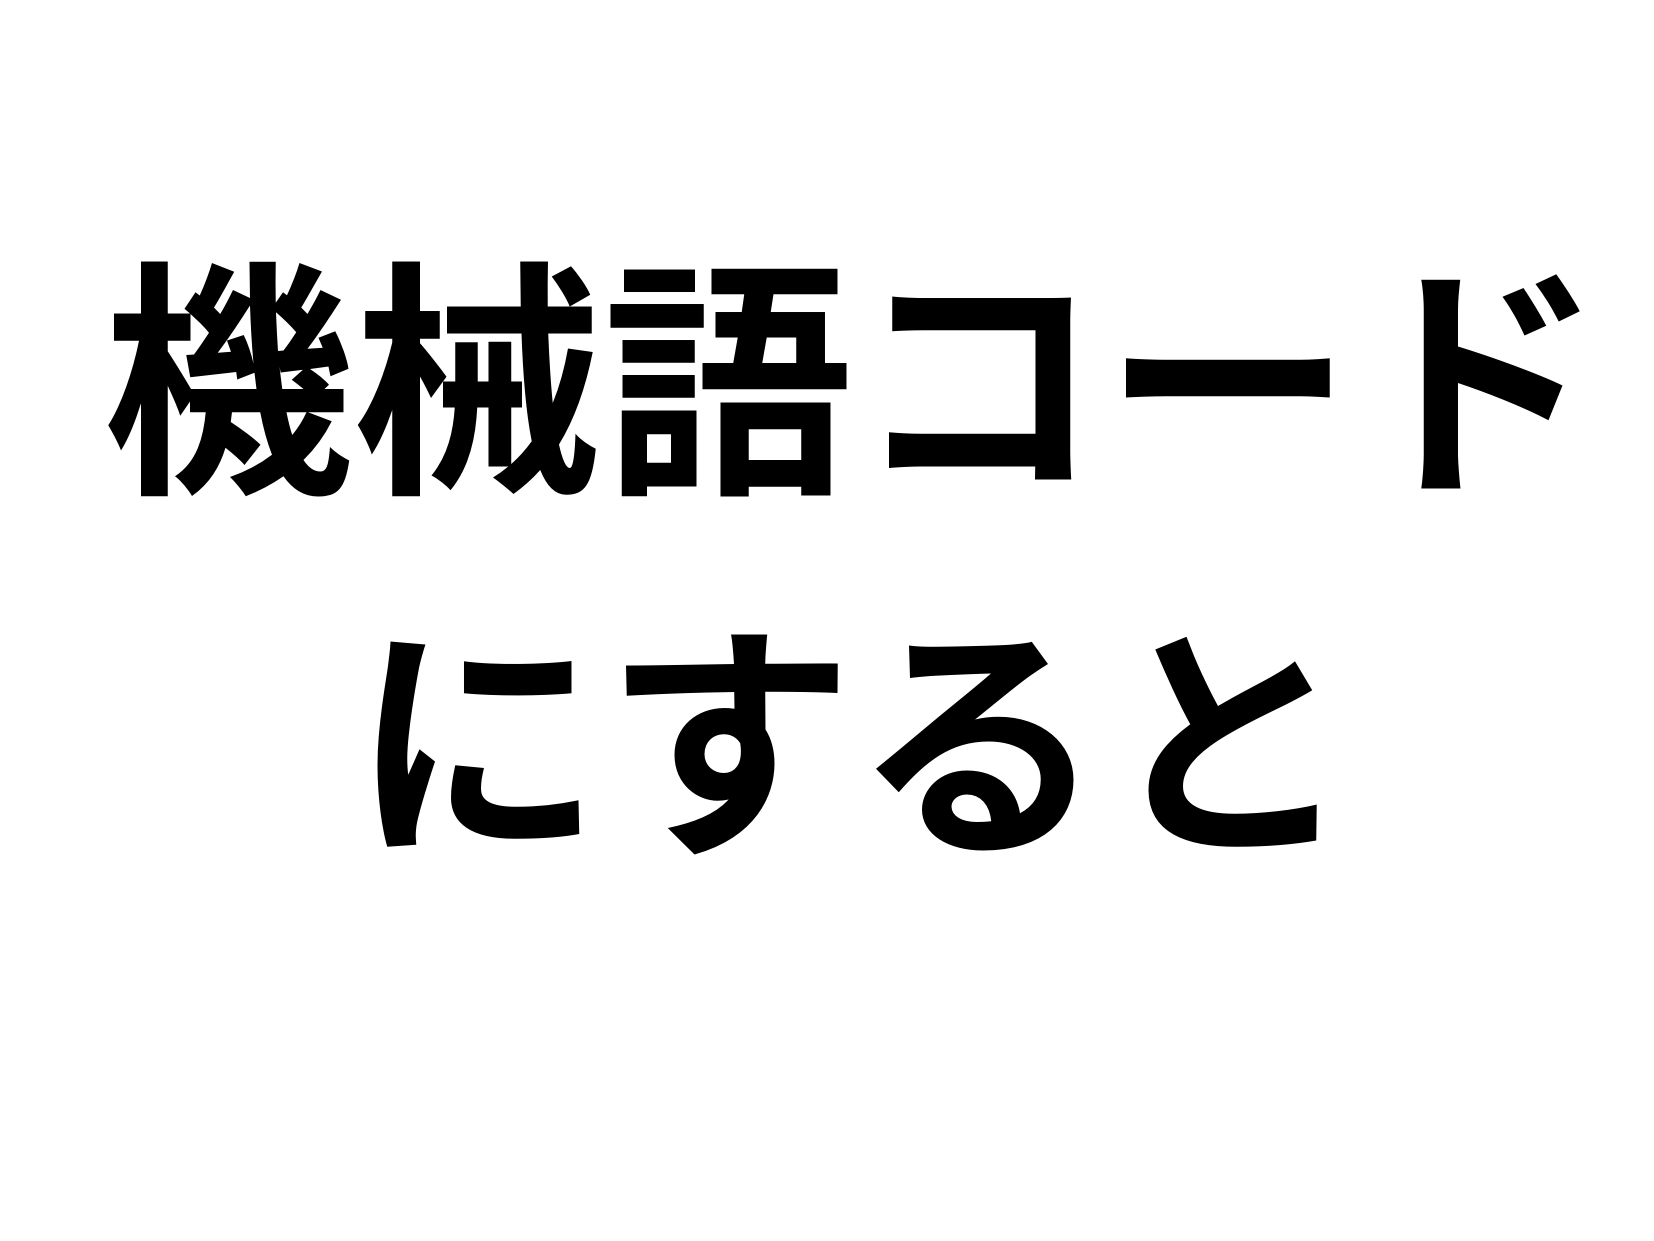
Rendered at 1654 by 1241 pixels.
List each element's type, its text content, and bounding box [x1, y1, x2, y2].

text_box 機械語コード にすると [88, 177, 1566, 730]
